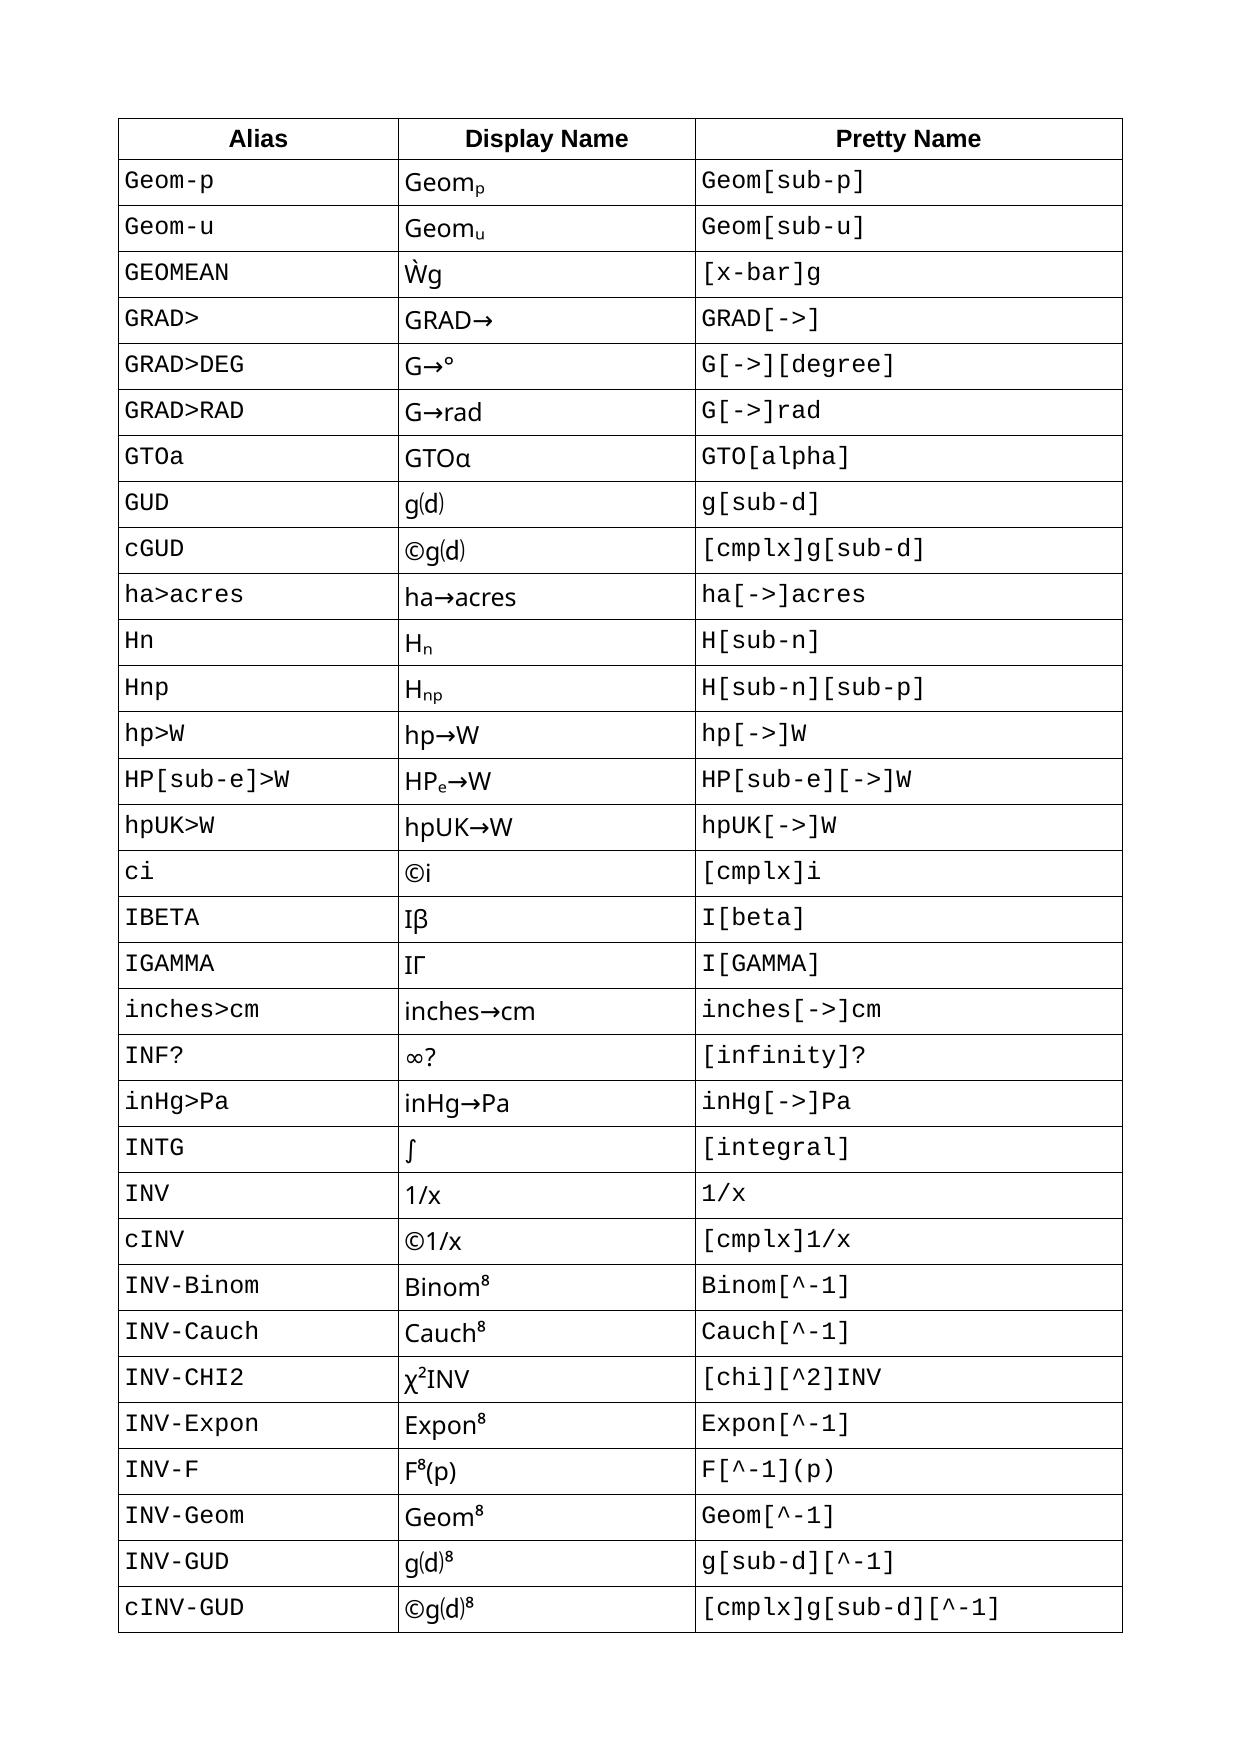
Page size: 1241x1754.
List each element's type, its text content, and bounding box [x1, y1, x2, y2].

table_cell cINV [119, 1219, 398, 1264]
table_cell GTO[alpha] [696, 436, 1122, 481]
table_cell [infinity]? [696, 1035, 1122, 1080]
table_cell GUD [119, 482, 398, 527]
table_cell Geom⁸ [399, 1495, 695, 1540]
table_cell INV-Binom [119, 1265, 398, 1310]
table_cell inHg→Pa [399, 1081, 695, 1126]
table_cell HP[sub-e]>W [119, 759, 398, 803]
table_cell inches>cm [119, 989, 398, 1034]
table_cell GEOMEAN [119, 252, 398, 297]
table_cell GTOα [399, 436, 695, 481]
table_cell GTOa [119, 436, 398, 481]
table_cell H[sub-n] [696, 620, 1122, 665]
table_cell Geomᵤ [399, 206, 695, 251]
table_cell g⒟ [399, 482, 695, 527]
table_cell Hₙₚ [399, 666, 695, 711]
table_cell INV-Expon [119, 1403, 398, 1448]
table_cell Geom[^-1] [696, 1495, 1122, 1540]
table_cell I[GAMMA] [696, 943, 1122, 988]
table_cell Geom[sub-u] [696, 206, 1122, 251]
table_cell Hn [119, 620, 398, 665]
table_cell inHg[->]Pa [696, 1081, 1122, 1126]
table_cell g[sub-d] [696, 482, 1122, 527]
table_cell INV-CHI2 [119, 1357, 398, 1402]
table_cell inches[->]cm [696, 989, 1122, 1034]
table_cell ha>acres [119, 574, 398, 619]
table_cell Binom[^-1] [696, 1265, 1122, 1310]
table_cell hp>W [119, 712, 398, 757]
table_cell [integral] [696, 1127, 1122, 1172]
table_cell ©g⒟⁸ [399, 1587, 695, 1632]
table_cell INV-Geom [119, 1495, 398, 1540]
table_cell inches→cm [399, 989, 695, 1034]
table_cell [cmplx]g[sub-d][^-1] [696, 1587, 1122, 1632]
table_cell GRAD→ [399, 298, 695, 343]
table_cell INF? [119, 1035, 398, 1080]
table_cell Geom-u [119, 206, 398, 251]
table_cell Hₙ [399, 620, 695, 665]
table_cell hpUK→W [399, 805, 695, 849]
table_cell cGUD [119, 528, 398, 573]
table_cell [cmplx]1/x [696, 1219, 1122, 1264]
table_cell I[beta] [696, 897, 1122, 942]
table_cell [cmplx]g[sub-d] [696, 528, 1122, 573]
table_cell Hnp [119, 666, 398, 711]
table_cell GRAD>DEG [119, 344, 398, 389]
table_cell ha[->]acres [696, 574, 1122, 619]
table_cell Binom⁸ [399, 1265, 695, 1310]
table_cell INV-Cauch [119, 1311, 398, 1356]
table_cell 1/x [399, 1173, 695, 1218]
table_cell Expon[^-1] [696, 1403, 1122, 1448]
table_cell G[->][degree] [696, 344, 1122, 389]
table_header Alias [119, 119, 398, 159]
table_cell IBETA [119, 897, 398, 942]
table_cell ©g⒟ [399, 528, 695, 573]
table_header Pretty Name [696, 119, 1122, 159]
table_cell F⁸(p) [399, 1449, 695, 1494]
table_cell 1/x [696, 1173, 1122, 1218]
table_cell H[sub-n][sub-p] [696, 666, 1122, 711]
table_cell inHg>Pa [119, 1081, 398, 1126]
table_cell g[sub-d][^-1] [696, 1541, 1122, 1586]
table_header Display Name [399, 119, 695, 159]
table_cell GRAD[->] [696, 298, 1122, 343]
table_cell ∞? [399, 1035, 695, 1080]
table_cell INV [119, 1173, 398, 1218]
table_cell ©i [399, 851, 695, 896]
table_cell hp[->]W [696, 712, 1122, 757]
table_cell hpUK[->]W [696, 805, 1122, 849]
table_cell Iβ [399, 897, 695, 942]
table_cell IΓ [399, 943, 695, 988]
table_cell Ẁg [399, 252, 695, 297]
table_cell [cmplx]i [696, 851, 1122, 896]
table_cell INV-GUD [119, 1541, 398, 1586]
table_cell ha→acres [399, 574, 695, 619]
table_cell Geom[sub-p] [696, 160, 1122, 205]
table_cell Cauch[^-1] [696, 1311, 1122, 1356]
table_cell [x-bar]g [696, 252, 1122, 297]
table_cell GRAD> [119, 298, 398, 343]
table_cell χ²INV [399, 1357, 695, 1402]
table_cell Geom-p [119, 160, 398, 205]
table_cell Geomₚ [399, 160, 695, 205]
table_cell G[->]rad [696, 390, 1122, 435]
table_cell G→rad [399, 390, 695, 435]
table_cell INV-F [119, 1449, 398, 1494]
table_cell HPₑ→W [399, 759, 695, 803]
table_cell ∫ [399, 1127, 695, 1172]
table_cell INTG [119, 1127, 398, 1172]
table_cell hp→W [399, 712, 695, 757]
table_cell GRAD>RAD [119, 390, 398, 435]
table_cell IGAMMA [119, 943, 398, 988]
table_cell [chi][^2]INV [696, 1357, 1122, 1402]
table_cell G→° [399, 344, 695, 389]
table_cell Cauch⁸ [399, 1311, 695, 1356]
table_cell g⒟⁸ [399, 1541, 695, 1586]
table_cell HP[sub-e][->]W [696, 759, 1122, 803]
table_cell Expon⁸ [399, 1403, 695, 1448]
table_cell F[^-1](p) [696, 1449, 1122, 1494]
table_cell cINV-GUD [119, 1587, 398, 1632]
table_cell hpUK>W [119, 805, 398, 849]
table_cell ©1/x [399, 1219, 695, 1264]
table_cell ci [119, 851, 398, 896]
